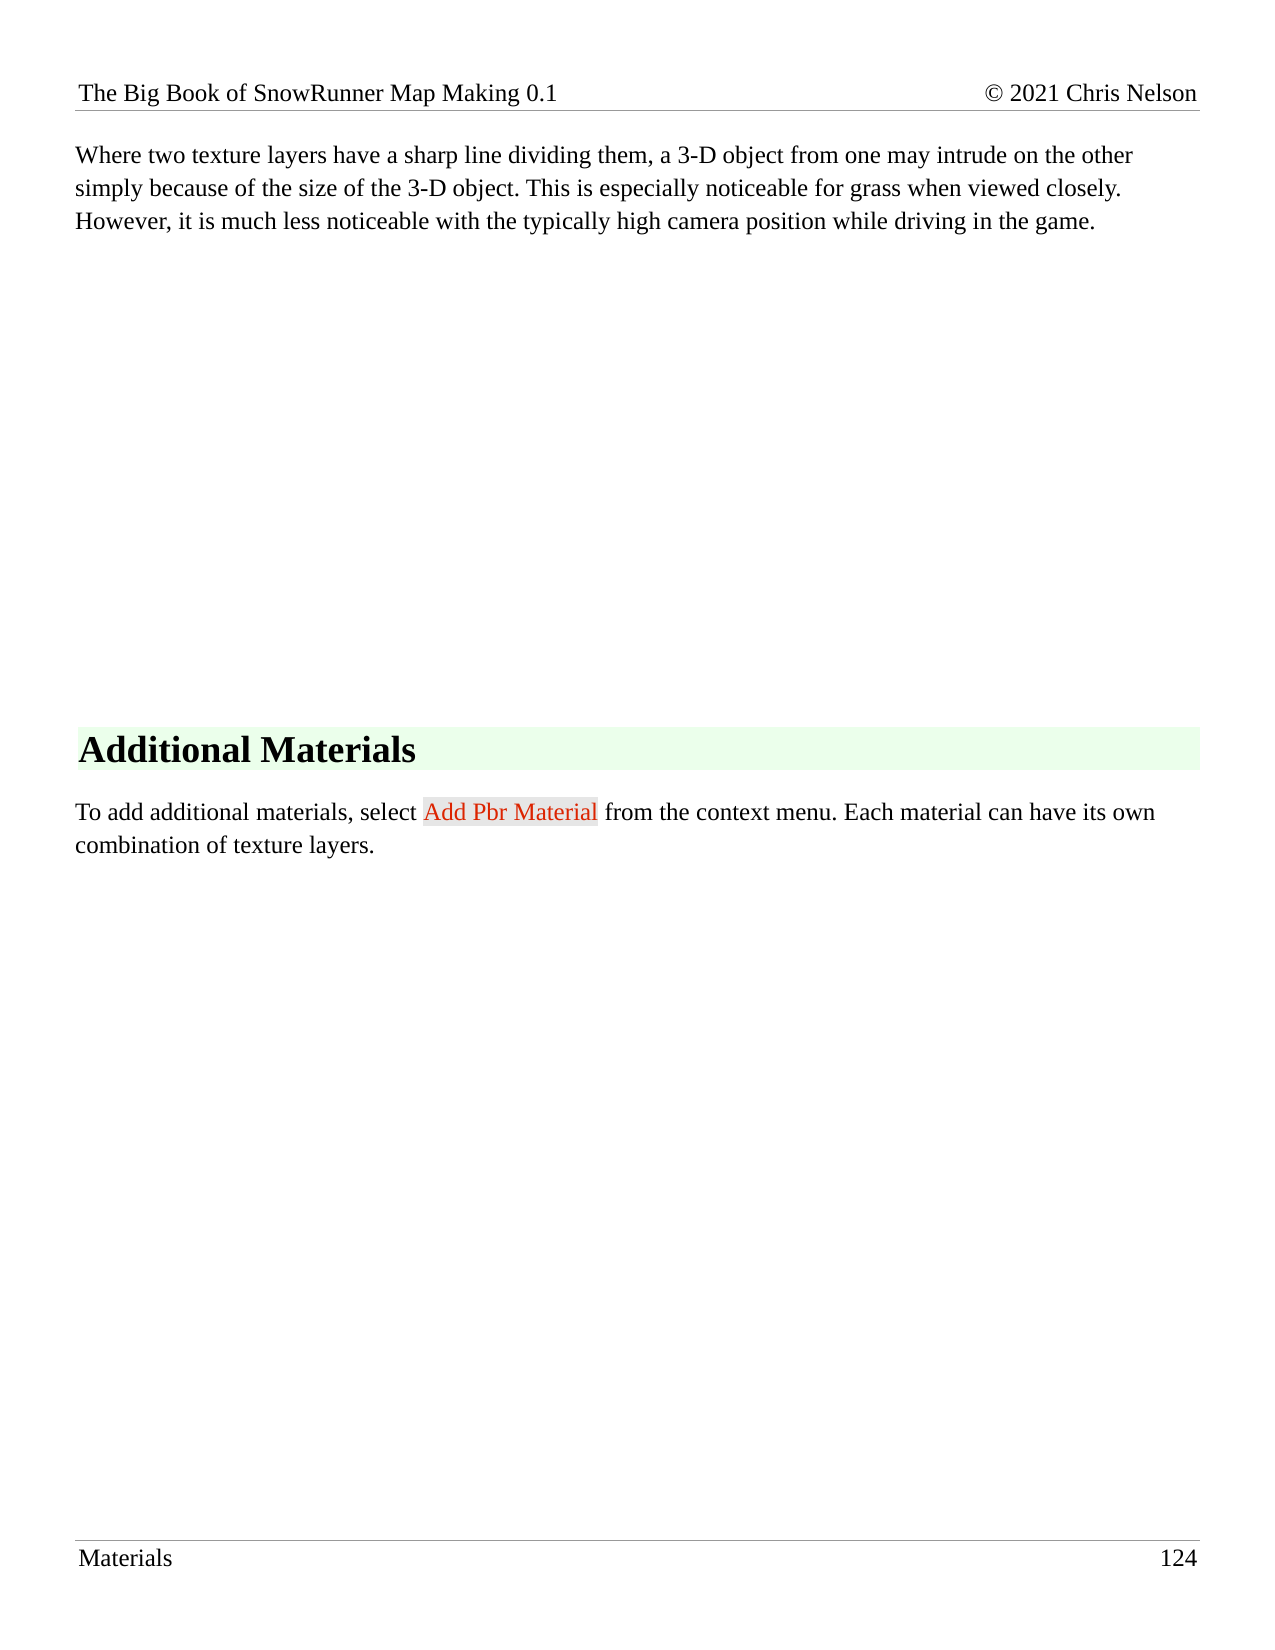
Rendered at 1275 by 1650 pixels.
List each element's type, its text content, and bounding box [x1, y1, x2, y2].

text Where two texture layers have a sharp line dividing them, a 3‑D object from one may intrude on the other simply because of the size of the 3‑D object. This is especially noticeable for grass when viewed closely. However, it is much less noticeable with the typically high camera position while driving in the game. [75, 140, 1200, 235]
subtitle Additional Materials [78, 727, 1200, 770]
text To add additional materials, select Add Pbr Material from the context menu. Each material can have its own combination of texture layers. [75, 797, 1200, 859]
